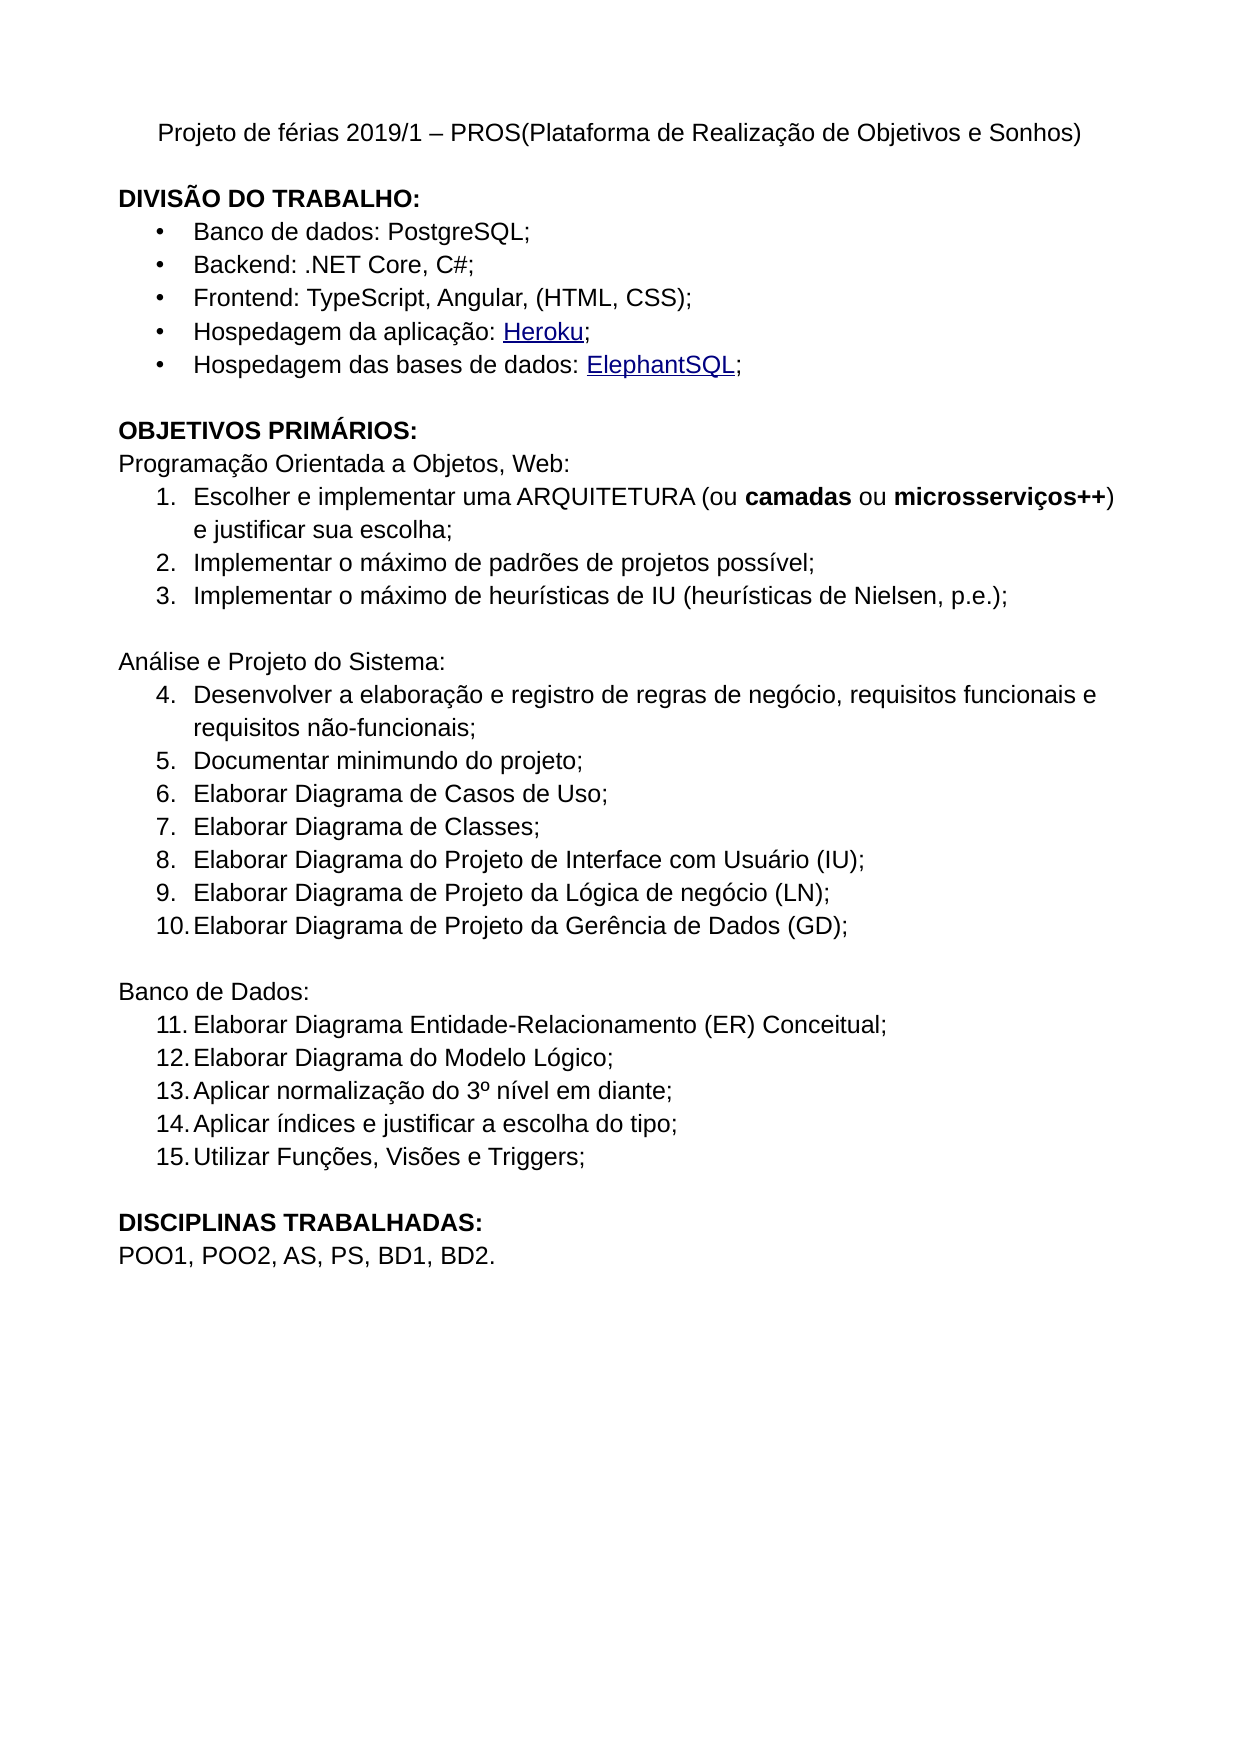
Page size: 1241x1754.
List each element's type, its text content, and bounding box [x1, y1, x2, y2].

list Hospedagem das bases de dados: ElephantSQL; [156, 350, 1122, 378]
list Elaborar Diagrama de Projeto da Lógica de negócio (LN); [156, 878, 1122, 907]
list Implementar o máximo de padrões de projetos possível; [156, 548, 1122, 577]
text DISCIPLINAS TRABALHADAS: [118, 1208, 1122, 1237]
list Implementar o máximo de heurísticas de IU (heurísticas de Nielsen, p.e.); [156, 581, 1122, 610]
list Aplicar normalização do 3º nível em diante; [156, 1076, 1122, 1105]
list Utilizar Funções, Visões e Triggers; [156, 1142, 1122, 1171]
list Frontend: TypeScript, Angular, (HTML, CSS); [156, 283, 1122, 312]
list Elaborar Diagrama de Projeto da Gerência de Dados (GD); [156, 911, 1122, 940]
text Projeto de férias 2019/1 – PROS(Plataforma de Realização de Objetivos e Sonhos) [118, 118, 1122, 147]
list Documentar minimundo do projeto; [156, 746, 1122, 775]
text Banco de Dados: [118, 977, 1122, 1006]
text OBJETIVOS PRIMÁRIOS: [118, 416, 1122, 444]
list Elaborar Diagrama do Modelo Lógico; [156, 1043, 1122, 1072]
list Elaborar Diagrama de Casos de Uso; [156, 779, 1122, 808]
list Backend: .NET Core, C#; [156, 250, 1122, 279]
list Escolher e implementar uma ARQUITETURA (ou camadas ou microsserviços++) e justificar sua escolha; [156, 482, 1122, 544]
list Desenvolver a elaboração e registro de regras de negócio, requisitos funcionais e requisitos não-funcionais; [156, 680, 1122, 742]
list Elaborar Diagrama do Projeto de Interface com Usuário (IU); [156, 845, 1122, 874]
list Elaborar Diagrama Entidade-Relacionamento (ER) Conceitual; [156, 1010, 1122, 1039]
text POO1, POO2, AS, PS, BD1, BD2. [118, 1241, 1122, 1270]
list Banco de dados: PostgreSQL; [156, 217, 1122, 246]
text Análise e Projeto do Sistema: [118, 647, 1122, 676]
text DIVISÃO DO TRABALHO: [118, 184, 1122, 213]
list Hospedagem da aplicação: Heroku; [156, 317, 1122, 345]
list Aplicar índices e justificar a escolha do tipo; [156, 1109, 1122, 1138]
list Elaborar Diagrama de Classes; [156, 812, 1122, 841]
text Programação Orientada a Objetos, Web: [118, 449, 1122, 478]
